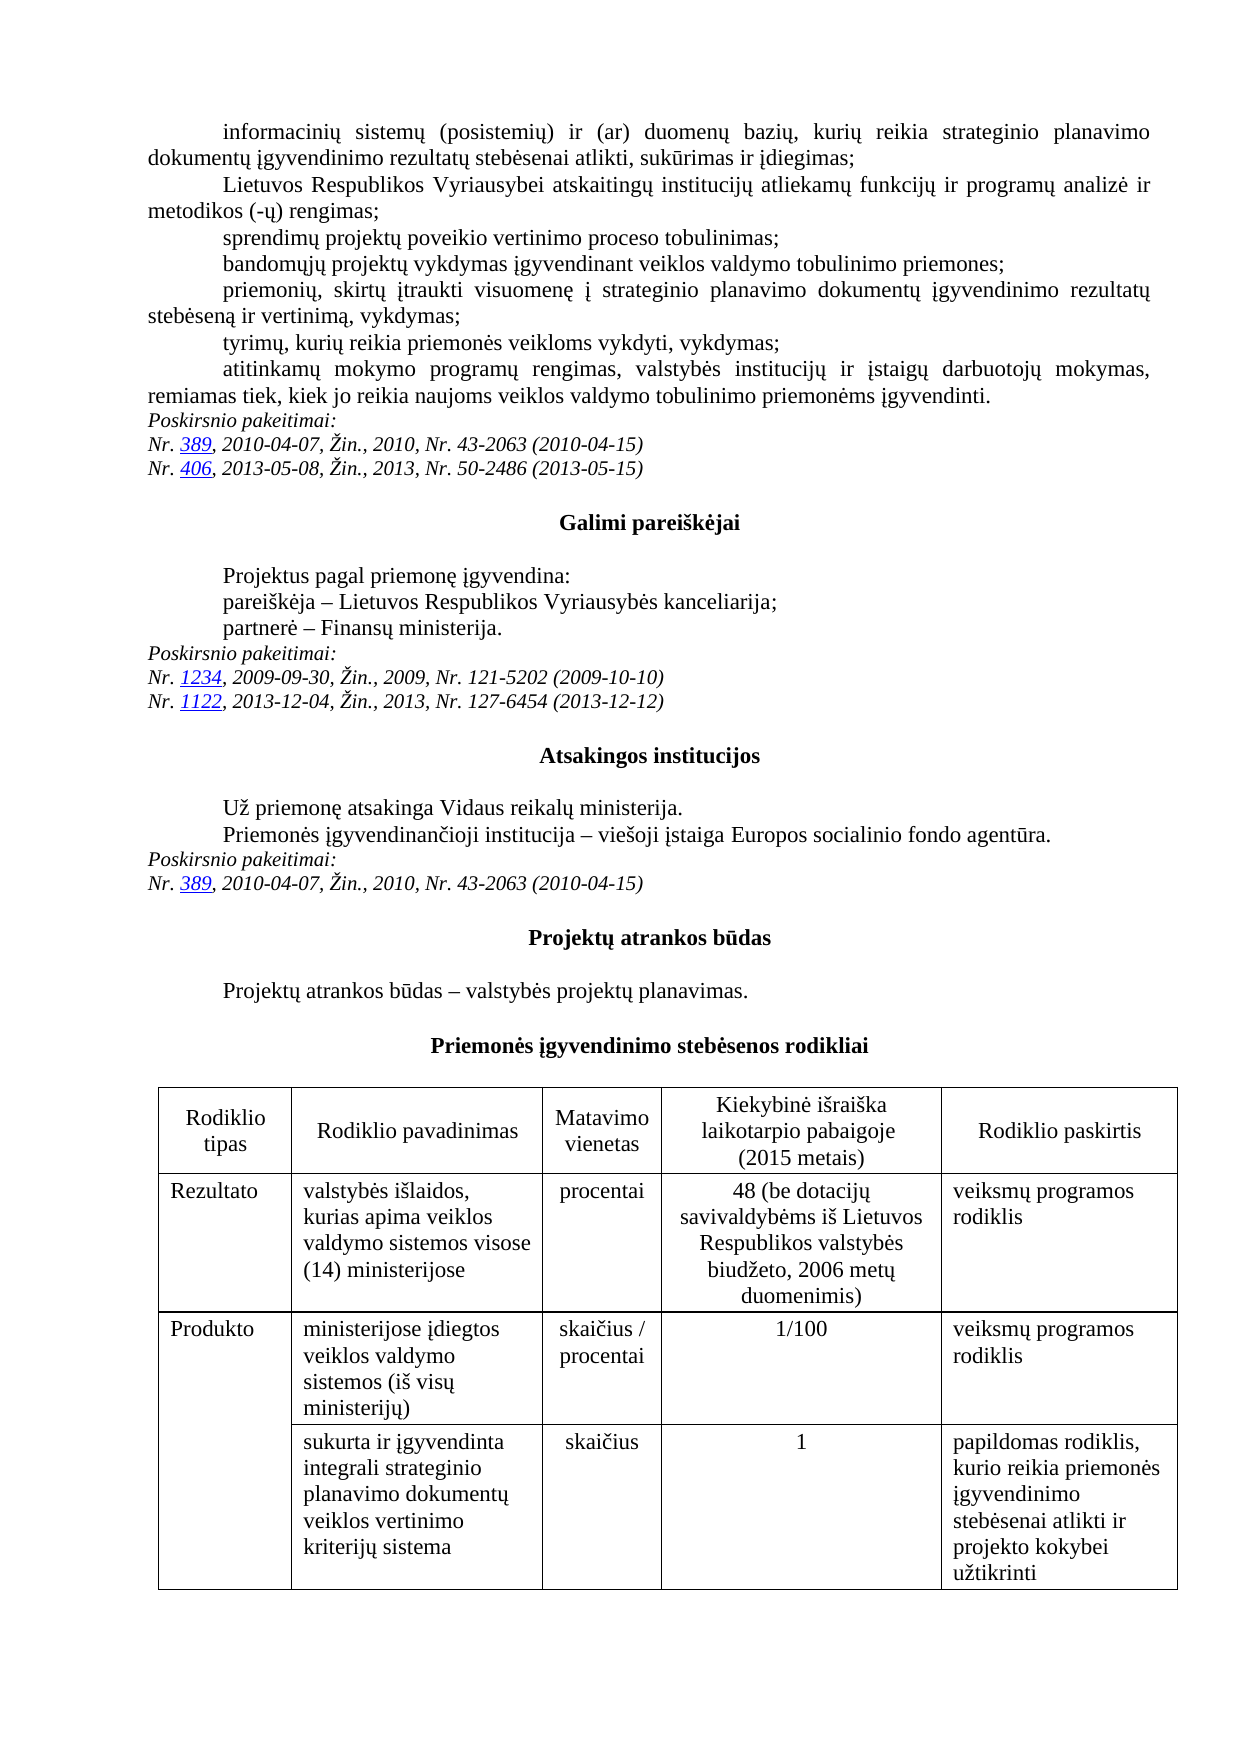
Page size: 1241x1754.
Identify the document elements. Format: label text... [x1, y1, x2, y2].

table_cell 1/100 [662, 1313, 941, 1424]
text Lietuvos Respublikos Vyriausybei atskaitingų institucijų atliekamų funkcijų ir programų analizė ir metodikos (-ų) rengimas; [148, 171, 1152, 223]
text Poskirsnio pakeitimai: [148, 408, 1152, 432]
table_cell sukurta ir įgyvendinta integrali strateginio planavimo dokumentų veiklos vertinimo kriterijų sistema [292, 1425, 542, 1589]
text pareiškėja – Lietuvos Respublikos Vyriausybės kanceliarija; [148, 588, 1152, 614]
table_cell papildomas rodiklis, kurio reikia priemonės įgyvendinimo stebėsenai atlikti ir projekto kokybei užtikrinti [942, 1425, 1177, 1589]
text bandomųjų projektų vykdymas įgyvendinant veiklos valdymo tobulinimo priemones; [148, 250, 1152, 276]
text partnerė – Finansų ministerija. [148, 614, 1152, 641]
table_header Rodiklio pavadinimas [292, 1088, 542, 1173]
text Nr. 389, 2010-04-07, Žin., 2010, Nr. 43-2063 (2010-04-15) [148, 432, 1152, 456]
text Už priemonę atsakinga Vidaus reikalų ministerija. [148, 794, 1152, 821]
text Projektų atrankos būdas [148, 924, 1152, 950]
table_header Rodiklio tipas [159, 1088, 291, 1173]
table_cell 48 (be dotacijų savivaldybėms iš Lietuvos Respublikos valstybės biudžeto, 2006 metų duomenimis) [662, 1174, 941, 1311]
table_header Kiekybinė išraiška laikotarpio pabaigoje (2015 metais) [662, 1088, 941, 1173]
table_cell 1 [662, 1425, 941, 1589]
text sprendimų projektų poveikio vertinimo proceso tobulinimas; [148, 223, 1152, 250]
text Projektus pagal priemonę įgyvendina: [148, 562, 1152, 588]
table_cell veiksmų programos rodiklis [942, 1174, 1177, 1311]
text Projektų atrankos būdas – valstybės projektų planavimas. [148, 977, 1152, 1003]
text informacinių sistemų (posistemių) ir (ar) duomenų bazių, kurių reikia strateginio planavimo dokumentų įgyvendinimo rezultatų stebėsenai atlikti, sukūrimas ir įdiegimas; [148, 118, 1152, 171]
text Priemonės įgyvendinimo stebėsenos rodikliai [148, 1032, 1152, 1058]
text Priemonės įgyvendinančioji institucija – viešoji įstaiga Europos socialinio fondo agentūra. [148, 821, 1152, 847]
text tyrimų, kurių reikia priemonės veikloms vykdyti, vykdymas; [148, 329, 1152, 355]
text Nr. 1234, 2009-09-30, Žin., 2009, Nr. 121-5202 (2009-10-10) [148, 665, 1152, 689]
text Atsakingos institucijos [148, 742, 1152, 768]
table_cell procentai [543, 1174, 661, 1311]
table_cell valstybės išlaidos, kurias apima veiklos valdymo sistemos visose (14) ministerijose [292, 1174, 542, 1311]
table_cell ministerijose įdiegtos veiklos valdymo sistemos (iš visų ministerijų) [292, 1313, 542, 1424]
text Galimi pareiškėjai [148, 509, 1152, 535]
table_cell veiksmų programos rodiklis [942, 1313, 1177, 1424]
text Nr. 406, 2013-05-08, Žin., 2013, Nr. 50-2486 (2013-05-15) [148, 456, 1152, 480]
text Nr. 1122, 2013-12-04, Žin., 2013, Nr. 127-6454 (2013-12-12) [148, 689, 1152, 713]
text priemonių, skirtų įtraukti visuomenę į strateginio planavimo dokumentų įgyvendinimo rezultatų stebėseną ir vertinimą, vykdymas; [148, 276, 1152, 329]
table_header Matavimo vienetas [543, 1088, 661, 1173]
table_cell skaičius [543, 1425, 661, 1589]
text Nr. 389, 2010-04-07, Žin., 2010, Nr. 43-2063 (2010-04-15) [148, 871, 1152, 895]
text atitinkamų mokymo programų rengimas, valstybės institucijų ir įstaigų darbuotojų mokymas, remiamas tiek, kiek jo reikia naujoms veiklos valdymo tobulinimo priemonėms įgyvendinti. [148, 355, 1152, 408]
text Poskirsnio pakeitimai: [148, 641, 1152, 665]
table_cell skaičius / procentai [543, 1313, 661, 1424]
text Poskirsnio pakeitimai: [148, 847, 1152, 871]
table_cell Rezultato [159, 1174, 291, 1311]
table_header Rodiklio paskirtis [942, 1088, 1177, 1173]
table_cell Produkto [159, 1313, 291, 1589]
